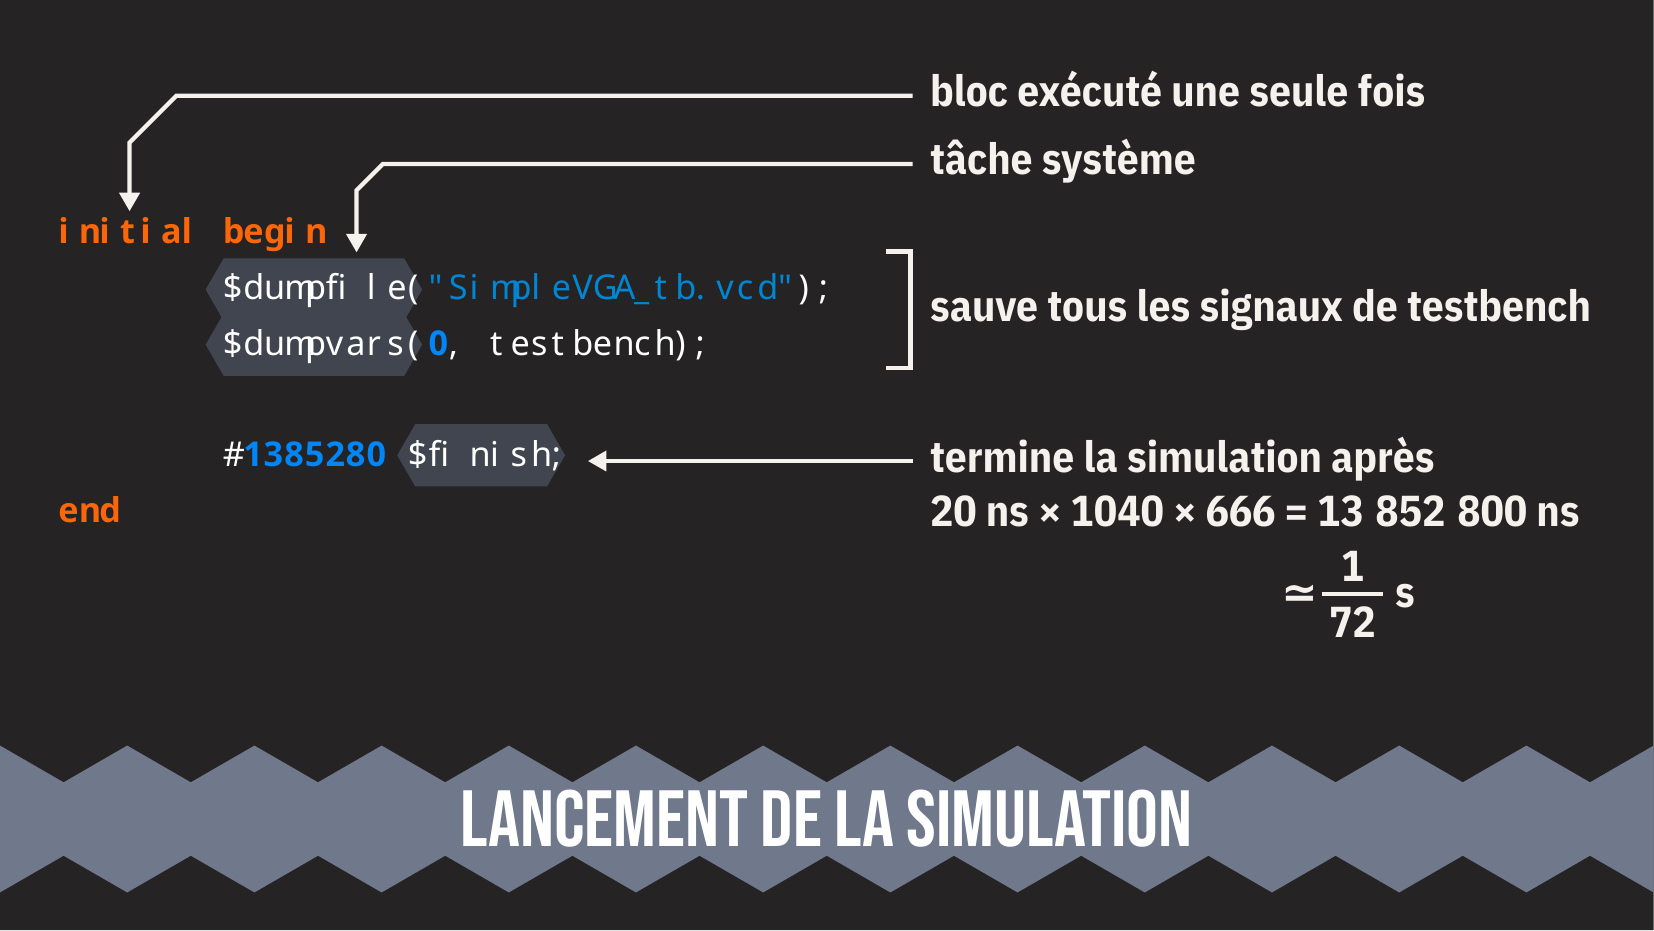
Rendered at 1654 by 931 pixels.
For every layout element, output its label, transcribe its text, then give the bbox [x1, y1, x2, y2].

picture [0, 0, 1654, 741]
title Lancement de la simulation [54, 768, 1600, 877]
